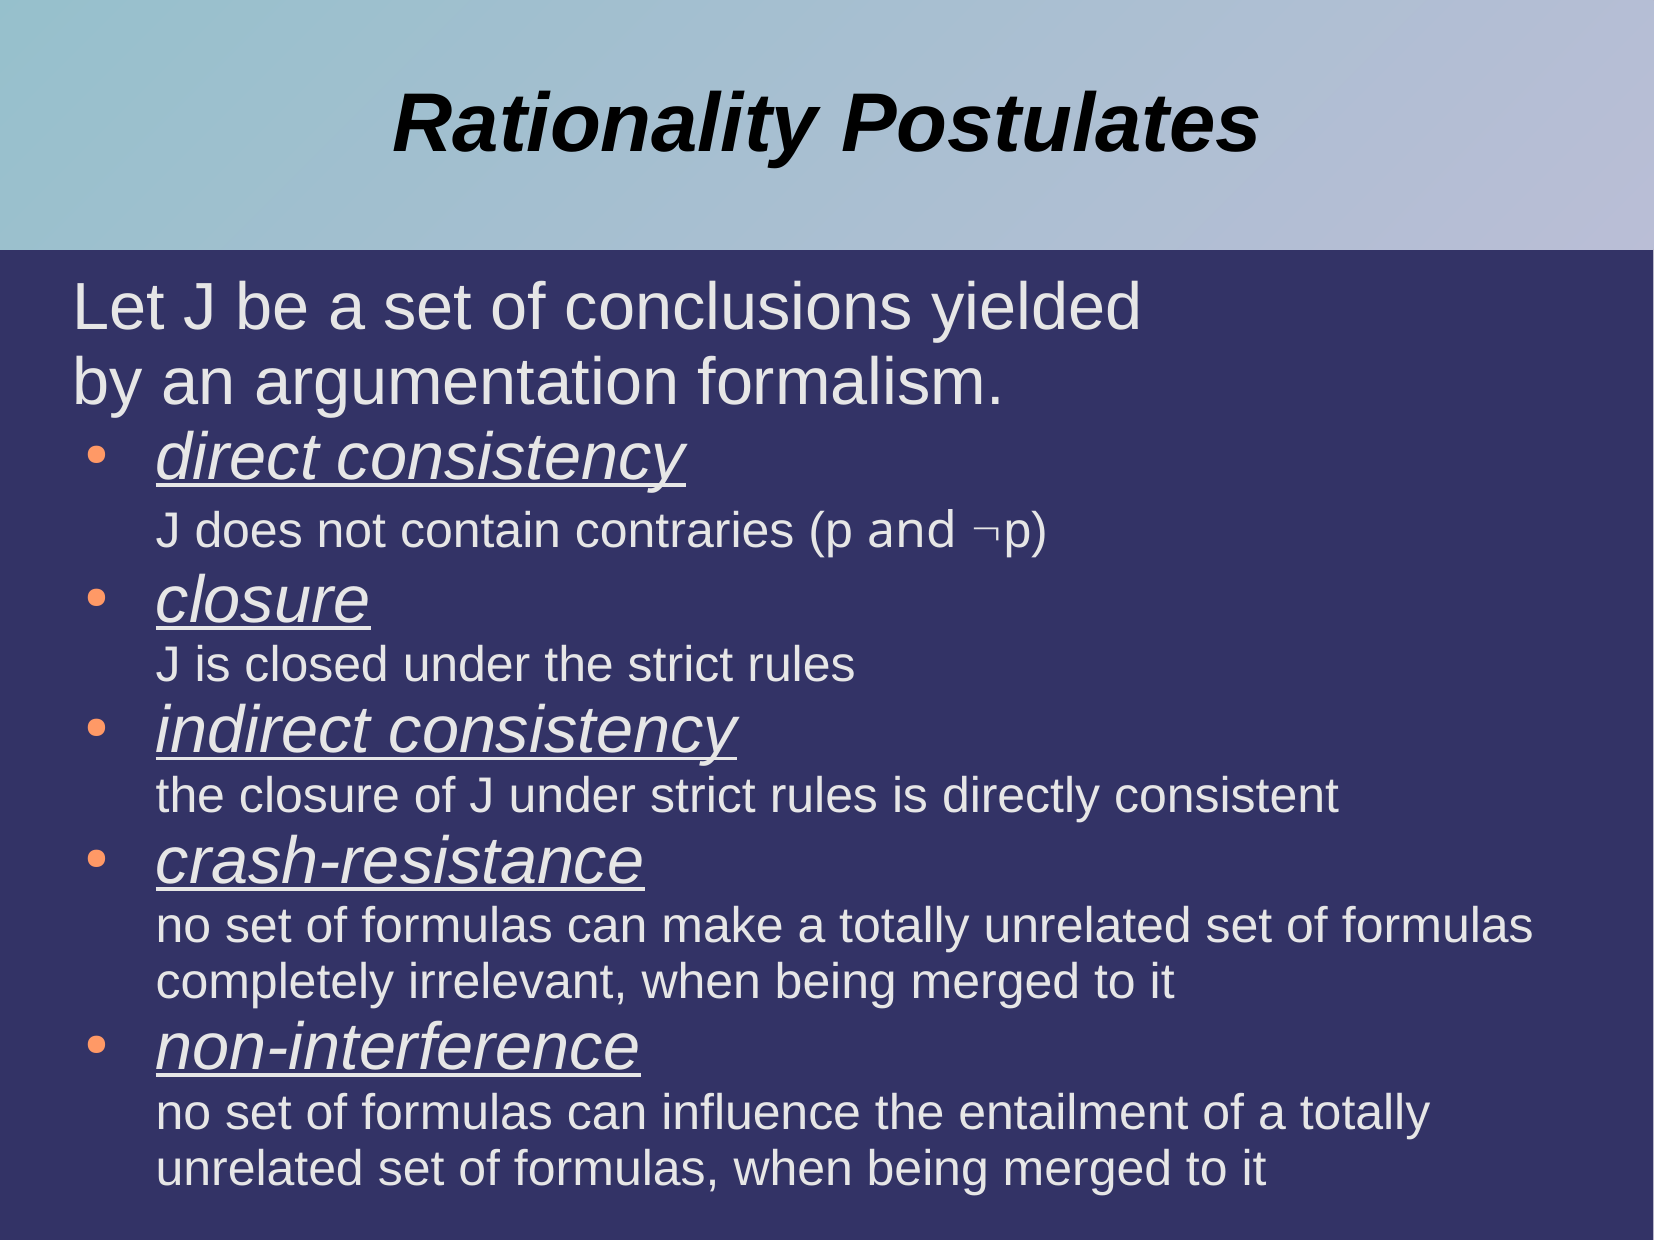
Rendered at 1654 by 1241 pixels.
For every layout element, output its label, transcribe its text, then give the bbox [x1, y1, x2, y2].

list Let J be a set of conclusions yielded by an argumentation formalism. direct consistency J does not contain contraries (p and ¬p) closure J is closed under the strict rules indirect consistency the closure of J under strict rules is directly consistent crash-resistance no set of formulas can make a totally unrelated set of formulas completely irrelevant, when being merged to it non-interference no set of formulas can influence the entailment of a totally unrelated set of formulas, when being merged to it [72, 269, 1608, 1190]
title Rationality Postulates [121, 19, 1534, 227]
